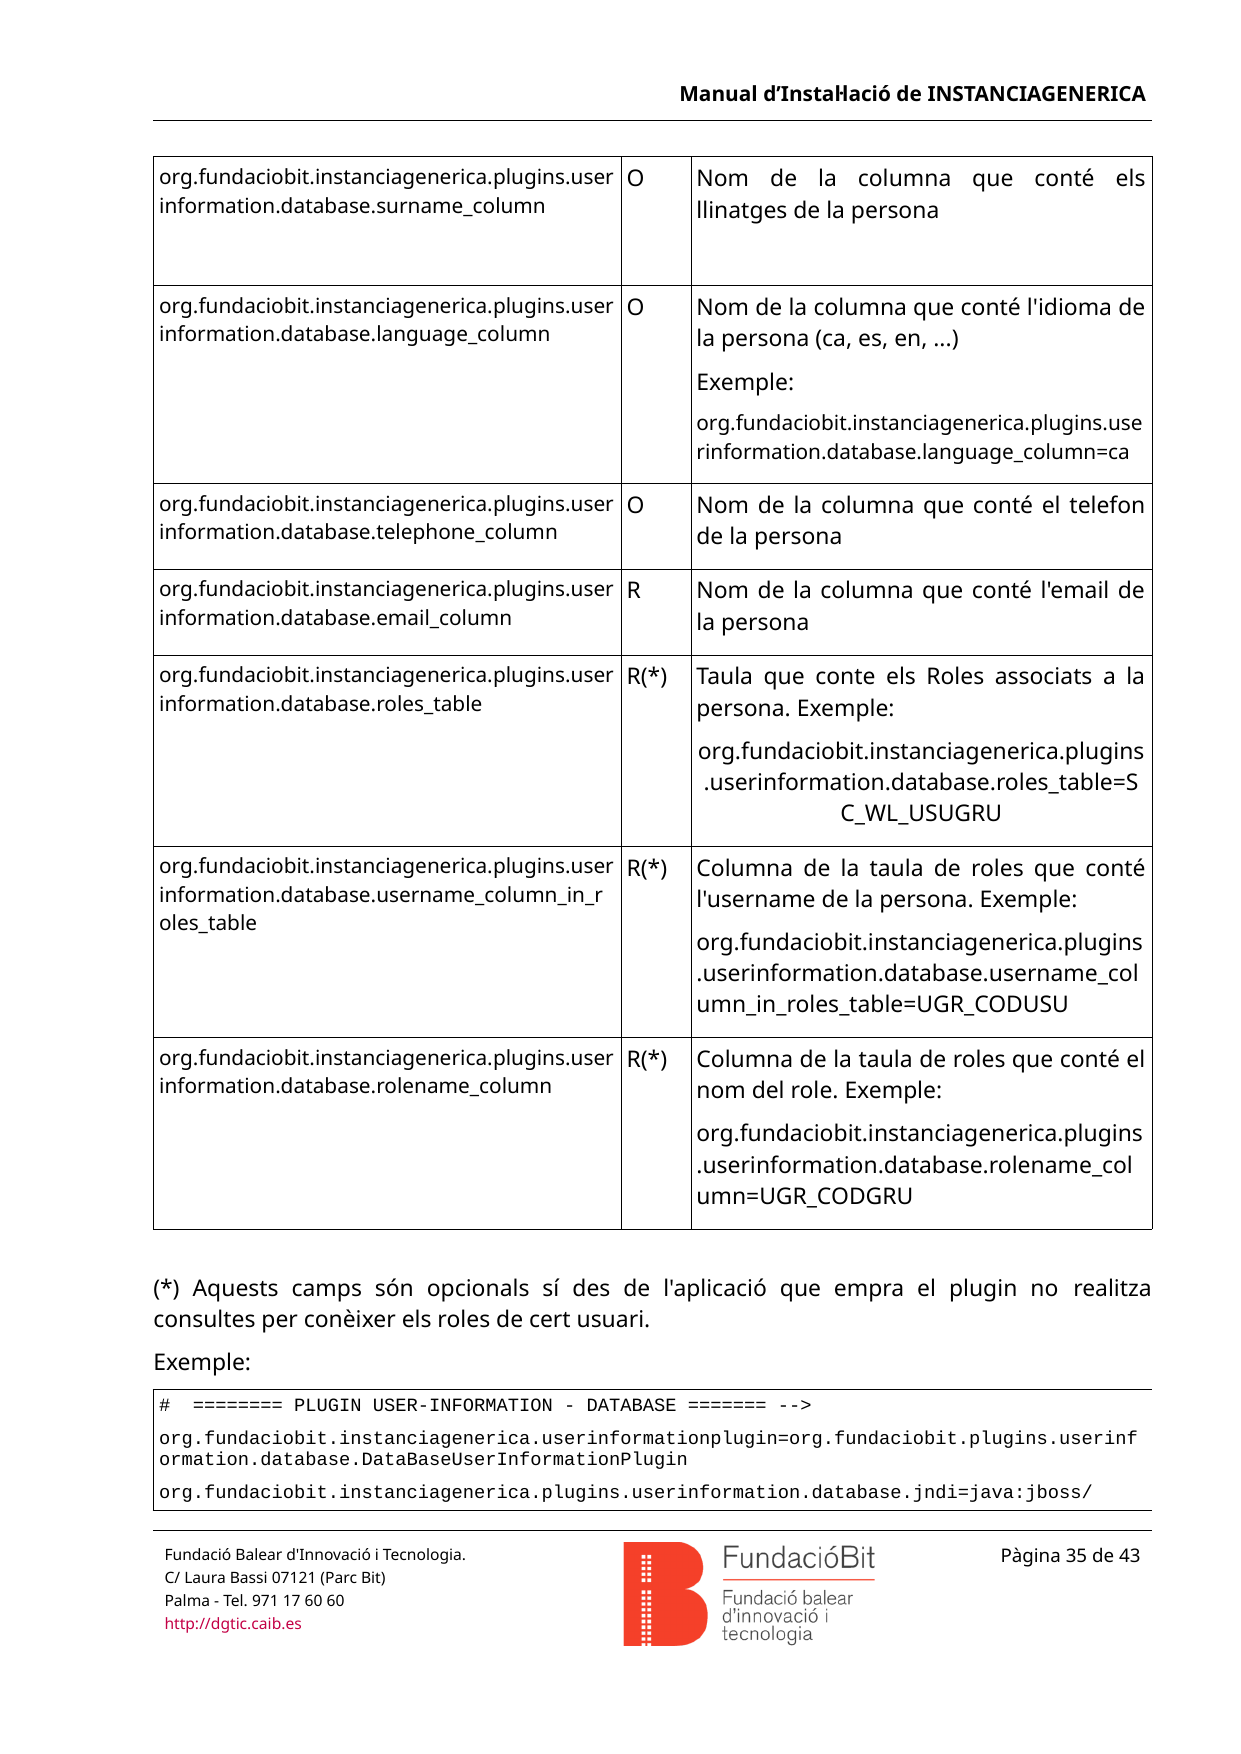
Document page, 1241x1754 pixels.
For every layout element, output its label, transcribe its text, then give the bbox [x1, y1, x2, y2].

table_cell O [622, 286, 691, 483]
table_cell R(*) [622, 847, 691, 1037]
table_cell org.fundaciobit.instanciagenerica.plugins.userinformation.database.rolename_column [154, 1038, 621, 1228]
table_cell Columna de la taula de roles que conté l'username de la persona. Exemple: org.fundaciobit.instanciagenerica.plugins.userinformation.database.username_column_in_roles_table=UGR_CODUSU [692, 847, 1152, 1037]
table_cell Columna de la taula de roles que conté el nom del role. Exemple: org.fundaciobit.instanciagenerica.plugins.userinformation.database.rolename_column=UGR_CODGRU [692, 1038, 1152, 1228]
table_cell R [622, 570, 691, 654]
table_cell R(*) [622, 656, 691, 846]
table_cell org.fundaciobit.instanciagenerica.plugins.userinformation.database.email_column [154, 570, 621, 654]
table_cell Nom de la columna que conté el telefon de la persona [692, 484, 1152, 569]
table_cell R(*) [622, 1038, 691, 1228]
table_cell org.fundaciobit.instanciagenerica.plugins.userinformation.database.language_column [154, 286, 621, 483]
table_cell org.fundaciobit.instanciagenerica.plugins.userinformation.database.telephone_column [154, 484, 621, 569]
table_cell O [622, 157, 691, 285]
table_cell Nom de la columna que conté els llinatges de la persona [692, 157, 1152, 285]
table_header # ======== PLUGIN USER-INFORMATION - DATABASE ======= --> org.fundaciobit.instanciagenerica.userinformationplugin=org.fundaciobit.plugins.userinformation.database.DataBaseUserInformationPlugin org.fundaciobit.instanciagenerica.plugins.userinformation.database.jndi=java:jboss/ [154, 1390, 1152, 1510]
text (*) Aquests camps són opcionals sí des de l'aplicació que empra el plugin no realitza consultes per conèixer els roles de cert usuari. [153, 1272, 1152, 1334]
table_cell org.fundaciobit.instanciagenerica.plugins.userinformation.database.username_column_in_roles_table [154, 847, 621, 1037]
table_cell Taula que conte els Roles associats a la persona. Exemple: org.fundaciobit.instanciagenerica.plugins.userinformation.database.roles_table=SC_WL_USUGRU [692, 656, 1152, 846]
table_cell Nom de la columna que conté l'email de la persona [692, 570, 1152, 654]
text Exemple: [153, 1346, 1152, 1377]
table_cell Nom de la columna que conté l'idioma de la persona (ca, es, en, ...) Exemple: org.fundaciobit.instanciagenerica.plugins.userinformation.database.language_column=ca [692, 286, 1152, 483]
table_cell org.fundaciobit.instanciagenerica.plugins.userinformation.database.roles_table [154, 656, 621, 846]
table_cell org.fundaciobit.instanciagenerica.plugins.userinformation.database.surname_column [154, 157, 621, 285]
picture [623, 1542, 875, 1646]
table_cell O [622, 484, 691, 569]
